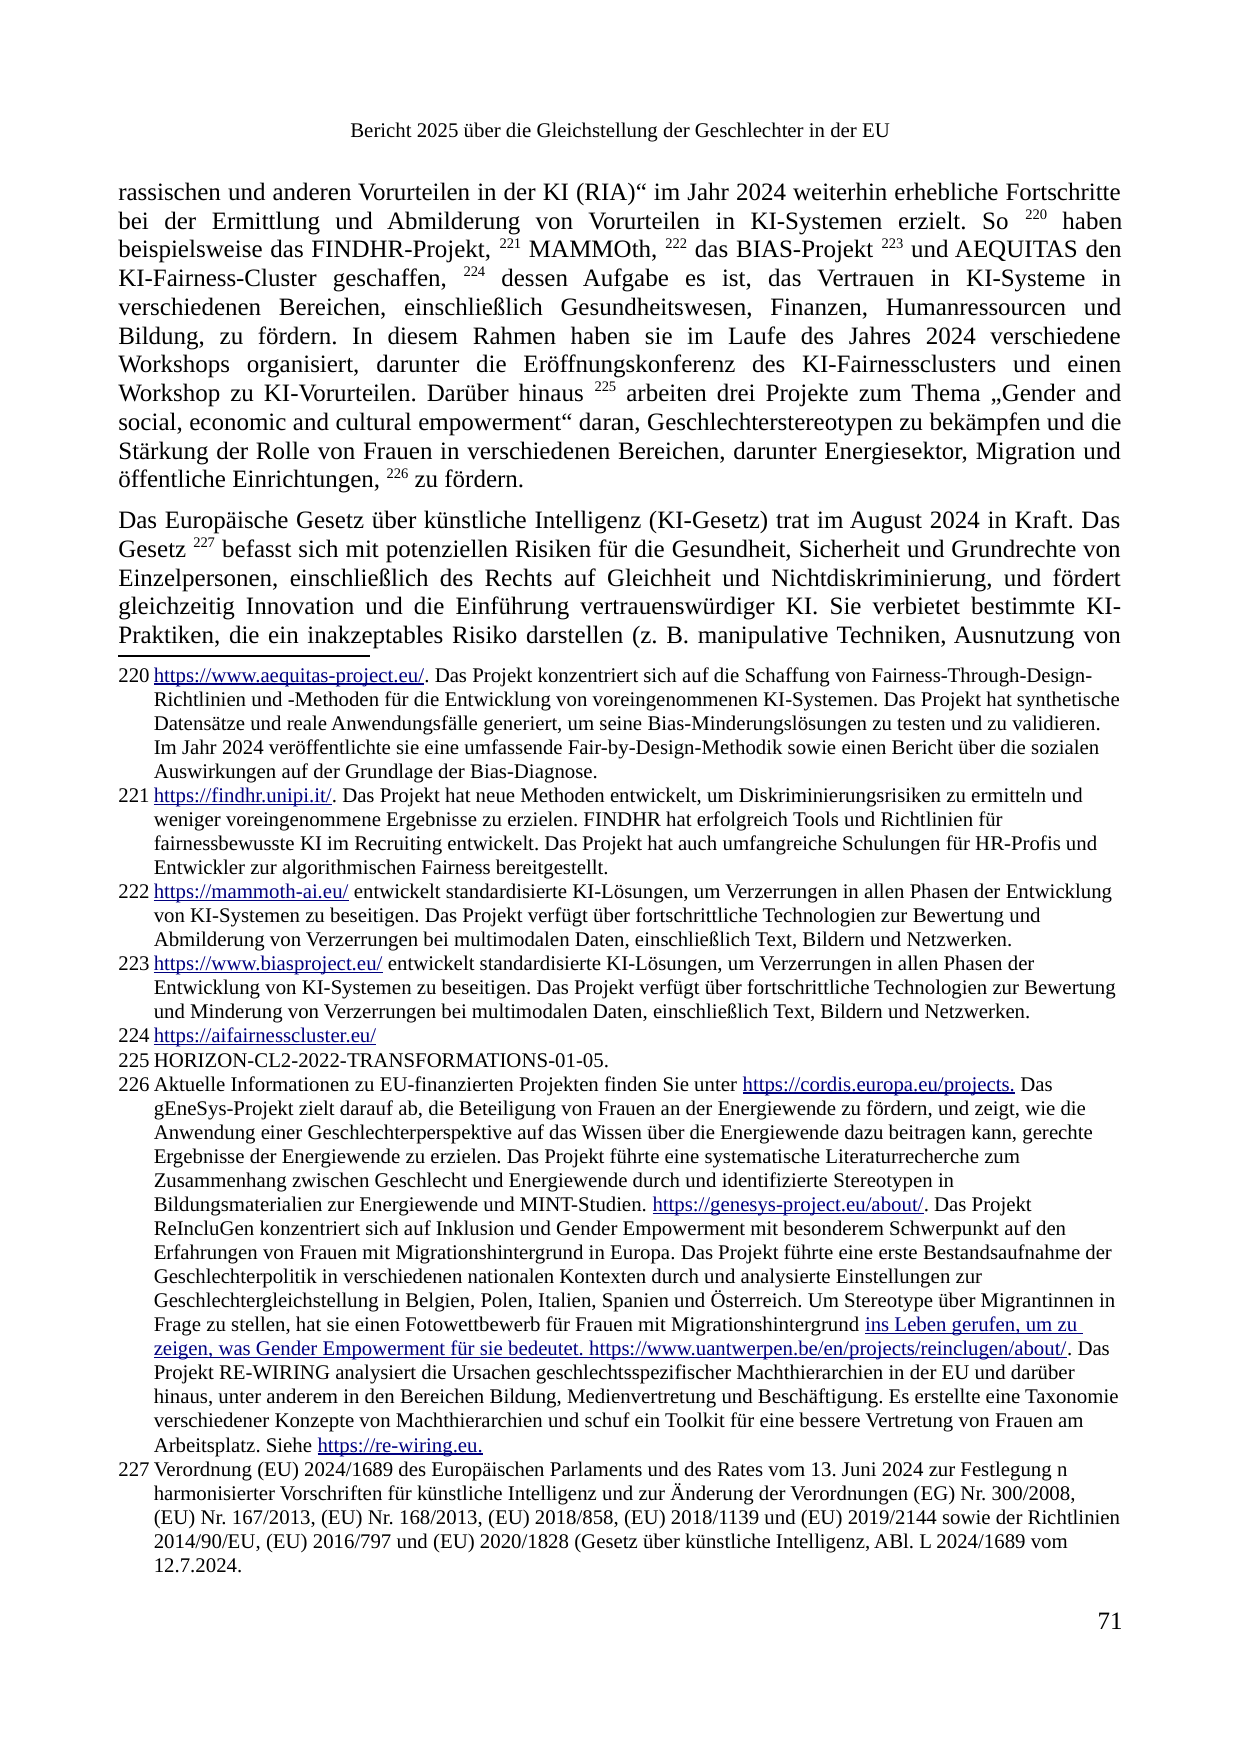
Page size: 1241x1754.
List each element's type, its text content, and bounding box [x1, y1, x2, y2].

text HORIZON-CL2-2022-TRANSFORMATIONS-01-05. [118, 1047, 1122, 1072]
text https://aifairnesscluster.eu/ [118, 1023, 1122, 1047]
text https://www.biasproject.eu/ entwickelt standardisierte KI-Lösungen, um Verzerrungen in allen Phasen der Entwicklung von KI-Systemen zu beseitigen. Das Projekt verfügt über fortschrittliche Technologien zur Bewertung und Minderung von Verzerrungen bei multimodalen Daten, einschließlich Text, Bildern und Netzwerken. [118, 951, 1122, 1023]
text rassischen und anderen Vorurteilen in der KI (RIA)“ im Jahr 2024 weiterhin erhebliche Fortschritte bei der Ermittlung und Abmilderung von Vorurteilen in KI-Systemen erzielt. So haben beispielsweise das FINDHR-Projekt, MAMMOth, das BIAS-Projekt und AEQUITAS den KI-Fairness-Cluster geschaffen, dessen Aufgabe es ist, das Vertrauen in KI-Systeme in verschiedenen Bereichen, einschließlich Gesundheitswesen, Finanzen, Humanressourcen und Bildung, zu fördern. In diesem Rahmen haben sie im Laufe des Jahres 2024 verschiedene Workshops organisiert, darunter die Eröffnungskonferenz des KI-Fairnessclusters und einen Workshop zu KI-Vorurteilen. Darüber hinaus arbeiten drei Projekte zum Thema „Gender and social, economic and cultural empowerment“ daran, Geschlechterstereotypen zu bekämpfen und die Stärkung der Rolle von Frauen in verschiedenen Bereichen, darunter Energiesektor, Migration und öffentliche Einrichtungen, zu fördern. [118, 177, 1122, 493]
text Aktuelle Informationen zu EU-finanzierten Projekten finden Sie unter https://cordis.europa.eu/projects. Das gEneSys-Projekt zielt darauf ab, die Beteiligung von Frauen an der Energiewende zu fördern, und zeigt, wie die Anwendung einer Geschlechterperspektive auf das Wissen über die Energiewende dazu beitragen kann, gerechte Ergebnisse der Energiewende zu erzielen. Das Projekt führte eine systematische Literaturrecherche zum Zusammenhang zwischen Geschlecht und Energiewende durch und identifizierte Stereotypen in Bildungsmaterialien zur Energiewende und MINT-Studien. https://genesys-project.eu/about/. Das Projekt ReIncluGen konzentriert sich auf Inklusion und Gender Empowerment mit besonderem Schwerpunkt auf den Erfahrungen von Frauen mit Migrationshintergrund in Europa. Das Projekt führte eine erste Bestandsaufnahme der Geschlechterpolitik in verschiedenen nationalen Kontexten durch und analysierte Einstellungen zur Geschlechtergleichstellung in Belgien, Polen, Italien, Spanien und Österreich. Um Stereotype über Migrantinnen in Frage zu stellen, hat sie einen Fotowettbewerb für Frauen mit Migrationshintergrund ins Leben gerufen, um zu zeigen, was Gender Empowerment für sie bedeutet. https://www.uantwerpen.be/en/projects/reinclugen/about/. Das Projekt RE-WIRING analysiert die Ursachen geschlechtsspezifischer Machthierarchien in der EU und darüber hinaus, unter anderem in den Bereichen Bildung, Medienvertretung und Beschäftigung. Es erstellte eine Taxonomie verschiedener Konzepte von Machthierarchien und schuf ein Toolkit für eine bessere Vertretung von Frauen am Arbeitsplatz. Siehe https://re-wiring.eu. [118, 1072, 1122, 1457]
text https://mammoth-ai.eu/ entwickelt standardisierte KI-Lösungen, um Verzerrungen in allen Phasen der Entwicklung von KI-Systemen zu beseitigen. Das Projekt verfügt über fortschrittliche Technologien zur Bewertung und Abmilderung von Verzerrungen bei multimodalen Daten, einschließlich Text, Bildern und Netzwerken. [118, 879, 1122, 951]
text https://www.aequitas-project.eu/. Das Projekt konzentriert sich auf die Schaffung von Fairness-Through-Design-Richtlinien und -Methoden für die Entwicklung von voreingenommenen KI-Systemen. Das Projekt hat synthetische Datensätze und reale Anwendungsfälle generiert, um seine Bias-Minderungslösungen zu testen und zu validieren. Im Jahr 2024 veröffentlichte sie eine umfassende Fair-by-Design-Methodik sowie einen Bericht über die sozialen Auswirkungen auf der Grundlage der Bias-Diagnose. [118, 662, 1122, 783]
text https://findhr.unipi.it/. Das Projekt hat neue Methoden entwickelt, um Diskriminierungsrisiken zu ermitteln und weniger voreingenommene Ergebnisse zu erzielen. FINDHR hat erfolgreich Tools und Richtlinien für fairnessbewusste KI im Recruiting entwickelt. Das Projekt hat auch umfangreiche Schulungen für HR-Profis und Entwickler zur algorithmischen Fairness bereitgestellt. [118, 783, 1122, 879]
text Das Europäische Gesetz über künstliche Intelligenz (KI-Gesetz) trat im August 2024 in Kraft. Das Gesetz befasst sich mit potenziellen Risiken für die Gesundheit, Sicherheit und Grundrechte von Einzelpersonen, einschließlich des Rechts auf Gleichheit und Nichtdiskriminierung, und fördert gleichzeitig Innovation und die Einführung vertrauenswürdiger KI. Sie verbietet bestimmte KI-Praktiken, die ein inakzeptables Risiko darstellen (z. B. manipulative Techniken, Ausnutzung von [118, 505, 1122, 649]
text Verordnung (EU) 2024/1689 des Europäischen Parlaments und des Rates vom 13. Juni 2024 zur Festlegung n harmonisierter Vorschriften für künstliche Intelligenz und zur Änderung der Verordnungen (EG) Nr. 300/2008, (EU) Nr. 167/2013, (EU) Nr. 168/2013, (EU) 2018/858, (EU) 2018/1139 und (EU) 2019/2144 sowie der Richtlinien 2014/90/EU, (EU) 2016/797 und (EU) 2020/1828 (Gesetz über künstliche Intelligenz, ABl. L 2024/1689 vom 12.7.2024. [118, 1457, 1122, 1577]
